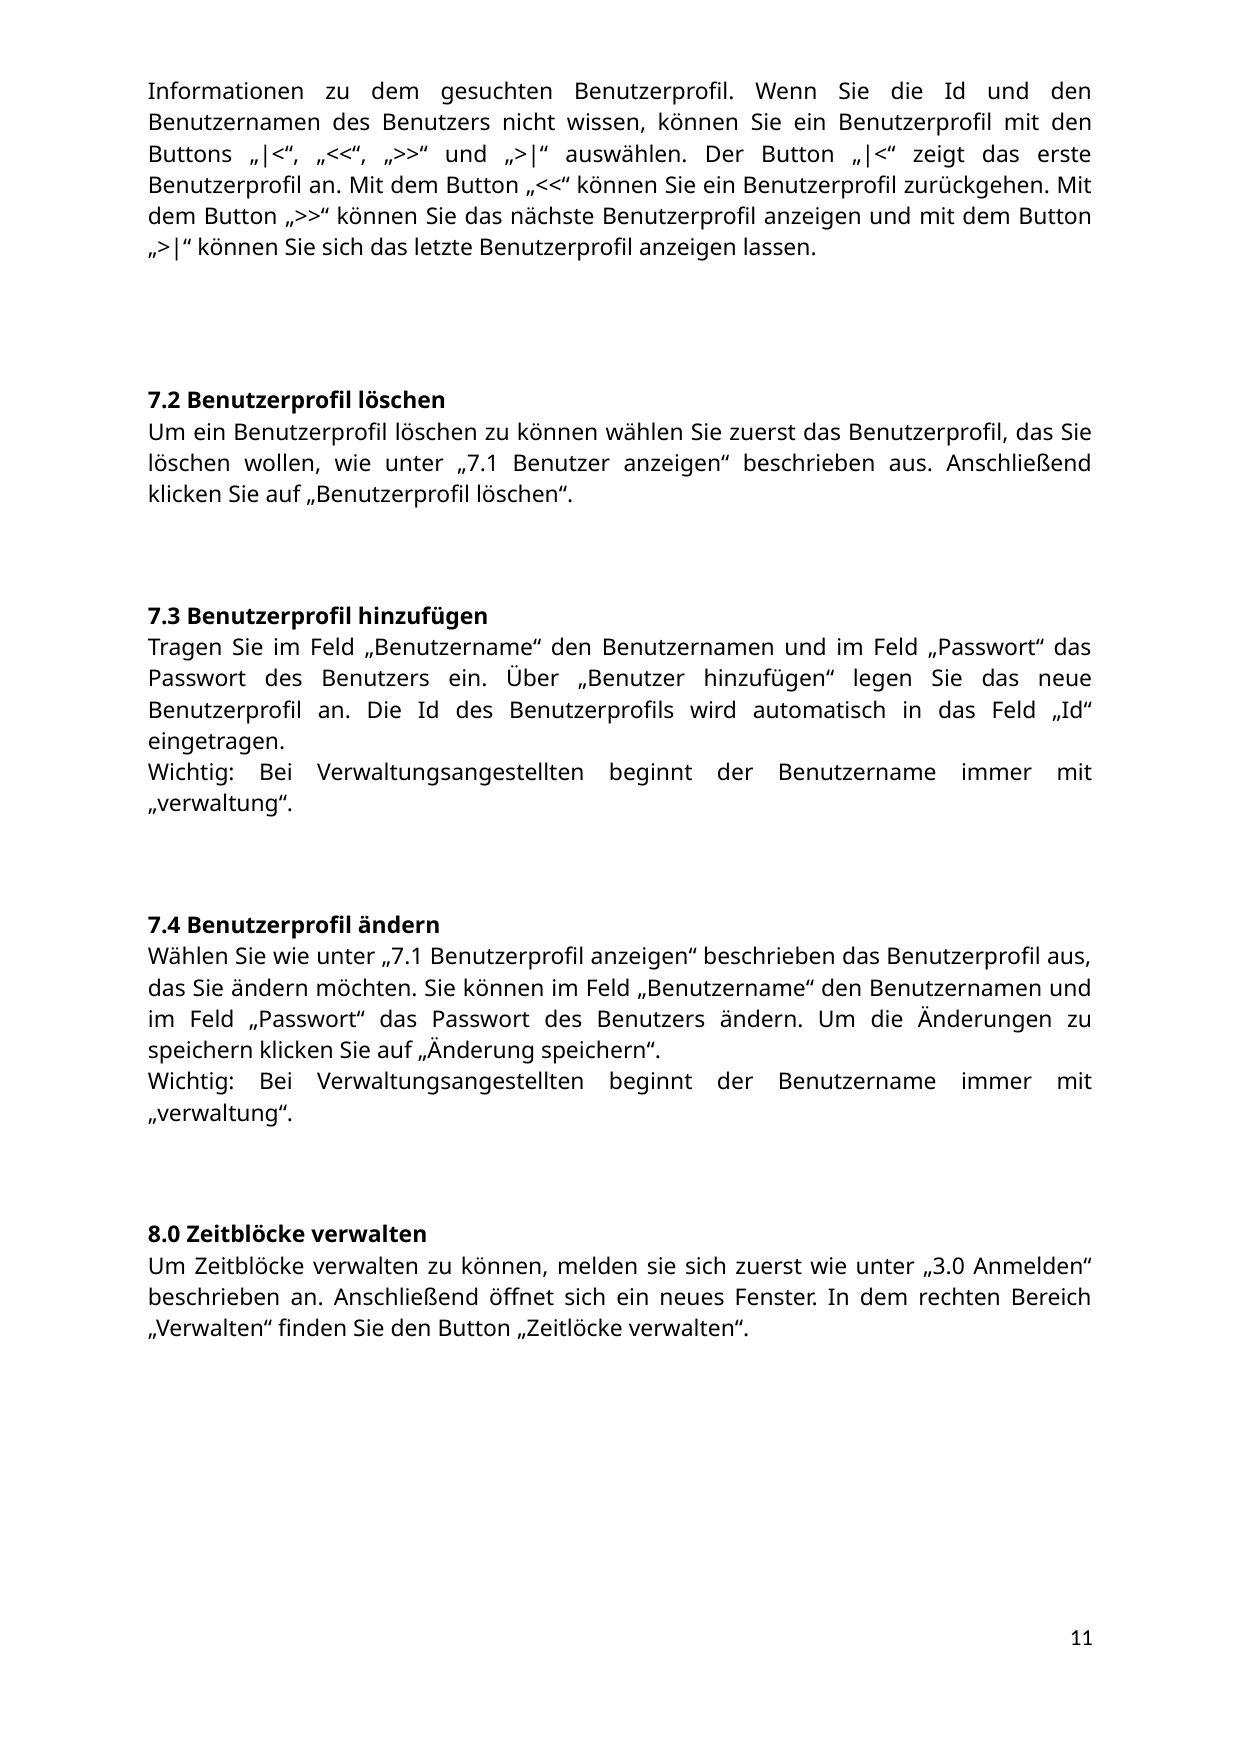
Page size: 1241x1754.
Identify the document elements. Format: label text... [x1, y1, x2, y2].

text Wichtig: Bei Verwaltungsangestellten beginnt der Benutzername immer mit „verwaltung“. [148, 1065, 1093, 1128]
list 7.4 Benutzerprofil ändern [148, 909, 1093, 940]
text Wichtig: Bei Verwaltungsangestellten beginnt der Benutzername immer mit „verwaltung“. [148, 756, 1093, 818]
text Informationen zu dem gesuchten Benutzerprofil. Wenn Sie die Id und den Benutzernamen des Benutzers nicht wissen, können Sie ein Benutzerprofil mit den Buttons „|<“, „<<“, „>>“ und „>|“ auswählen. Der Button „|<“ zeigt das erste Benutzerprofil an. Mit dem Button „<<“ können Sie ein Benutzerprofil zurückgehen. Mit dem Button „>>“ können Sie das nächste Benutzerprofil anzeigen und mit dem Button „>|“ können Sie sich das letzte Benutzerprofil anzeigen lassen. [148, 75, 1093, 262]
text 7.2 Benutzerprofil löschen [148, 384, 1093, 416]
list Um Zeitblöcke verwalten zu können, melden sie sich zuerst wie unter „3.0 Anmelden“ beschrieben an. Anschließend öffnet sich ein neues Fenster. In dem rechten Bereich „Verwalten“ finden Sie den Button „Zeitlöcke verwalten“. [148, 1249, 1093, 1343]
text 8.0 Zeitblöcke verwalten [148, 1218, 1093, 1249]
text Wählen Sie wie unter „7.1 Benutzerprofil anzeigen“ beschrieben das Benutzerprofil aus, das Sie ändern möchten. Sie können im Feld „Benutzername“ den Benutzernamen und im Feld „Passwort“ das Passwort des Benutzers ändern. Um die Änderungen zu speichern klicken Sie auf „Änderung speichern“. [148, 940, 1093, 1065]
text Tragen Sie im Feld „Benutzername“ den Benutzernamen und im Feld „Passwort“ das Passwort des Benutzers ein. Über „Benutzer hinzufügen“ legen Sie das neue Benutzerprofil an. Die Id des Benutzerprofils wird automatisch in das Feld „Id“ eingetragen. [148, 631, 1093, 756]
list Um ein Benutzerprofil löschen zu können wählen Sie zuerst das Benutzerprofil, das Sie löschen wollen, wie unter „7.1 Benutzer anzeigen“ beschrieben aus. Anschließend klicken Sie auf „Benutzerprofil löschen“. [148, 416, 1093, 509]
list 7.3 Benutzerprofil hinzufügen [148, 600, 1093, 631]
